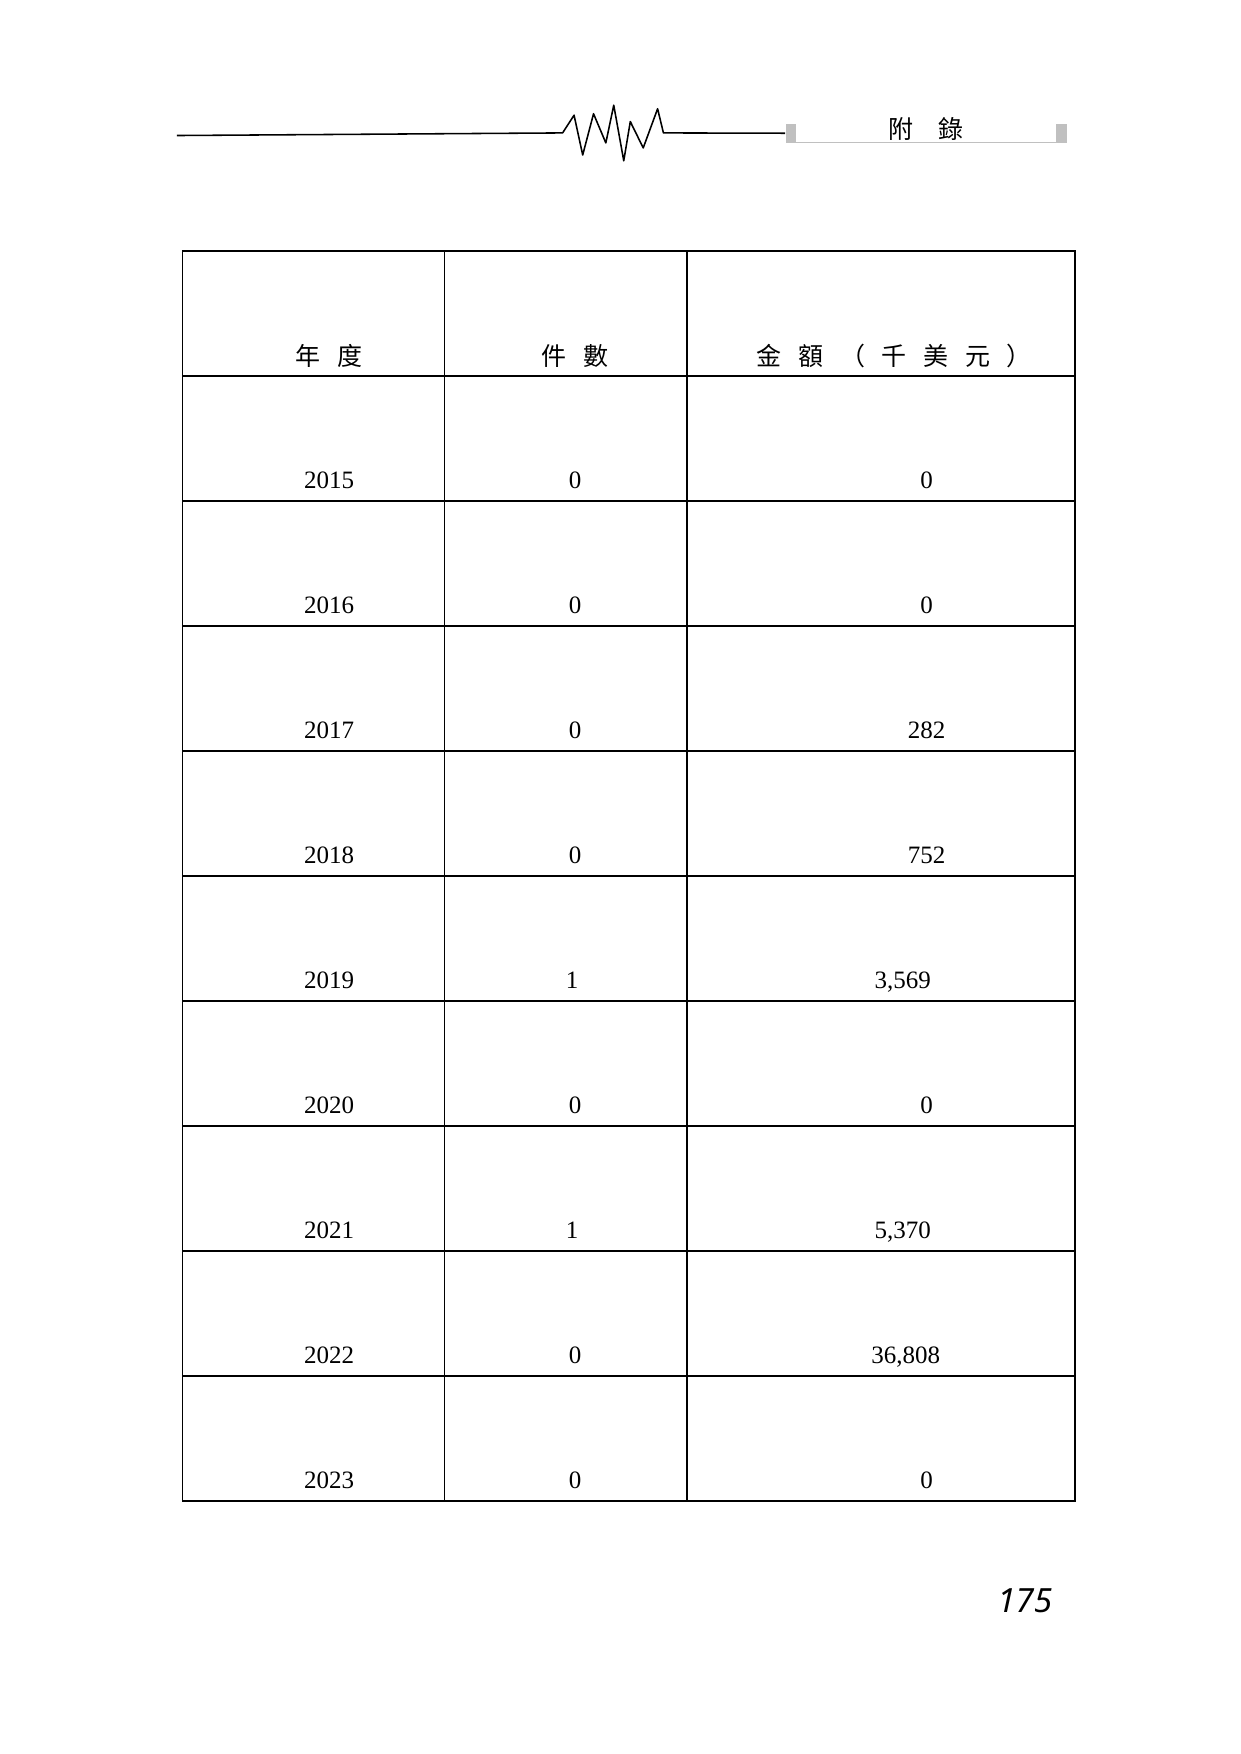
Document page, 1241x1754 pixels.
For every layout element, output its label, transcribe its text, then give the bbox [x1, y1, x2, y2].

table_header 件數 [445, 252, 686, 375]
table_cell 1 [445, 1127, 686, 1250]
table_cell 0 [688, 502, 1074, 625]
table_cell 2022 [183, 1252, 444, 1375]
table_cell 2023 [183, 1377, 444, 1500]
table_cell 0 [688, 1377, 1074, 1500]
table_cell 2021 [183, 1127, 444, 1250]
table_cell 2016 [183, 502, 444, 625]
table_cell 36,808 [688, 1252, 1074, 1375]
table_cell 2020 [183, 1002, 444, 1125]
table_cell 282 [688, 627, 1074, 750]
table_cell 0 [688, 1002, 1074, 1125]
table_cell 2019 [183, 877, 444, 1000]
table_cell 2018 [183, 752, 444, 875]
table_cell 5,370 [688, 1127, 1074, 1250]
table_cell 0 [445, 1377, 686, 1500]
table_cell 0 [445, 377, 686, 500]
table_cell 752 [688, 752, 1074, 875]
table_header 金額（千美元） [688, 252, 1074, 375]
table_header 年度 [183, 252, 444, 375]
table_cell 0 [688, 377, 1074, 500]
table_cell 0 [445, 1002, 686, 1125]
table_cell 3,569 [688, 877, 1074, 1000]
table_cell 0 [445, 627, 686, 750]
table_cell 2017 [183, 627, 444, 750]
table_cell 1 [445, 877, 686, 1000]
table_cell 0 [445, 502, 686, 625]
table_cell 0 [445, 752, 686, 875]
table_cell 0 [445, 1252, 686, 1375]
table_cell 2015 [183, 377, 444, 500]
